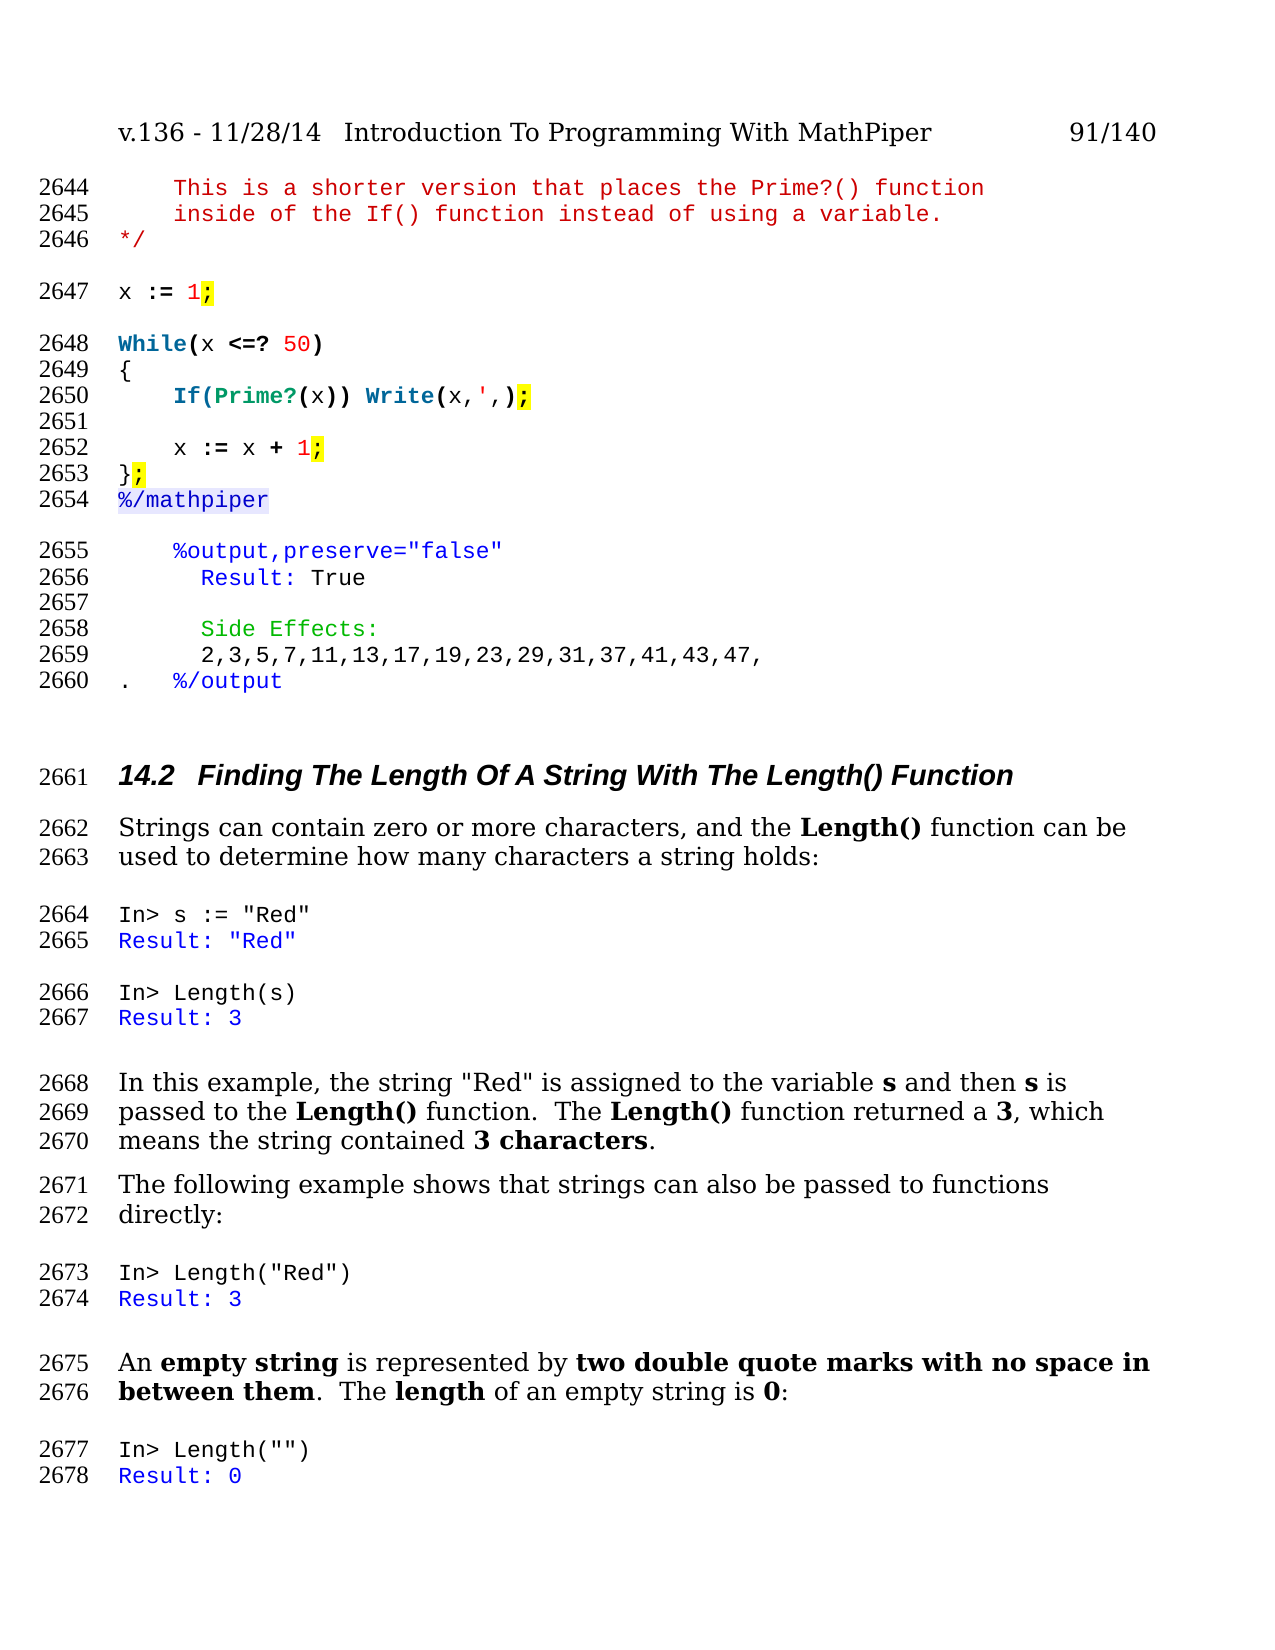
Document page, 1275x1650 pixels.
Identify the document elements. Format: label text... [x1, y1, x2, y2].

text . %/output [118, 669, 1157, 696]
text Result: 0 [118, 1464, 1157, 1490]
text }; [118, 462, 1157, 488]
text In> Length("") [118, 1438, 1157, 1464]
text Result: 3 [118, 1007, 1157, 1033]
text x := x + 1; [118, 436, 1157, 462]
text An empty string is represented by two double quote marks with no space in between them. The length of an empty string is 0: [118, 1348, 1157, 1407]
text The following example shows that strings can also be passed to functions directly: [118, 1171, 1157, 1229]
text In this example, the string "Red" is assigned to the variable s and then s is passed to the Length() function. The Length() function returned a 3, which means the string contained 3 characters. [118, 1068, 1157, 1156]
text inside of the If() function instead of using a variable. [118, 203, 1157, 229]
text Strings can contain zero or more characters, and the Length() function can be used to determine how many characters a string holds: [118, 812, 1157, 871]
text Result: 3 [118, 1287, 1157, 1313]
text If(Prime?(x)) Write(x,',); [118, 384, 1157, 410]
text x := 1; [118, 281, 1157, 306]
text %/mathpiper [118, 488, 1157, 514]
text In> Length(s) [118, 981, 1157, 1007]
text */ [118, 229, 1157, 254]
text While(x <=? 50) [118, 332, 1157, 358]
text Result: True [118, 566, 1157, 592]
text Side Effects: [118, 618, 1157, 644]
text %output,preserve="false" [118, 540, 1157, 566]
text In> s := "Red" [118, 903, 1157, 929]
text This is a shorter version that places the Prime?() function [118, 177, 1157, 203]
text { [118, 358, 1157, 384]
text In> Length("Red") [118, 1261, 1157, 1287]
text 2,3,5,7,11,13,17,19,23,29,31,37,41,43,47, [118, 644, 1157, 669]
subtitle Finding The Length Of A String With The Length() Function [118, 758, 1157, 792]
text Result: "Red" [118, 929, 1157, 955]
